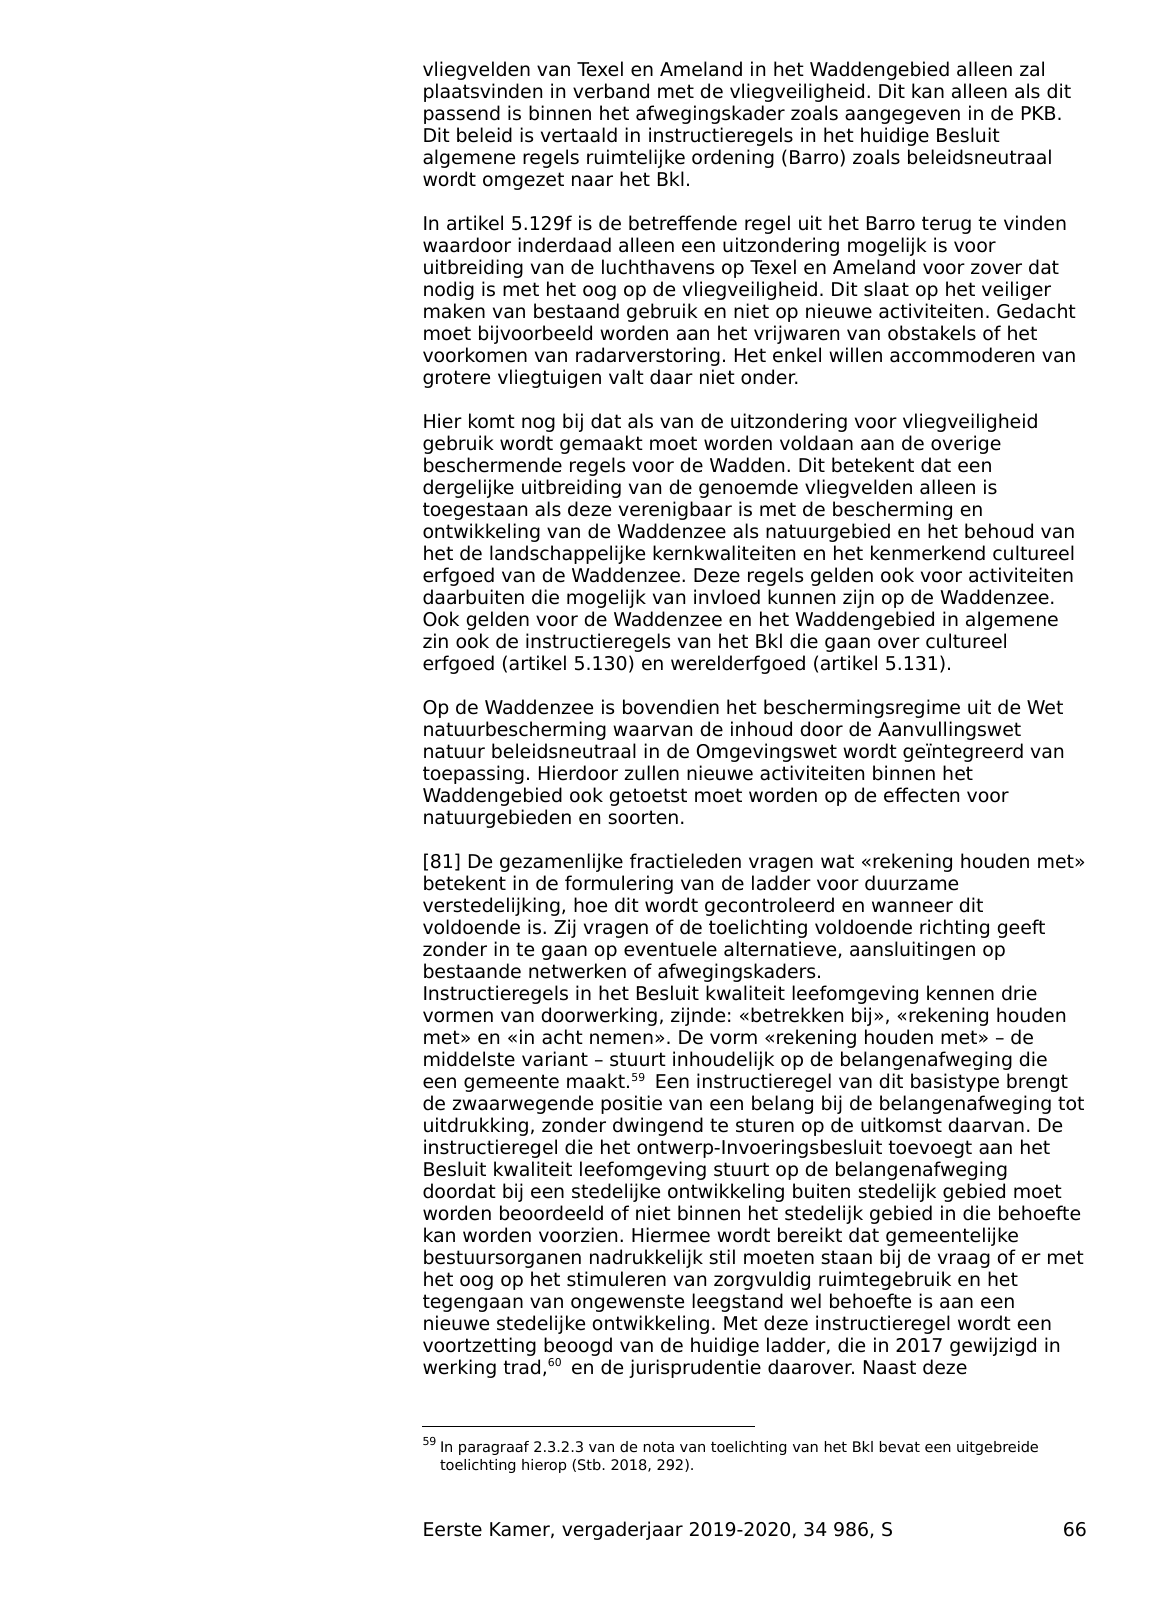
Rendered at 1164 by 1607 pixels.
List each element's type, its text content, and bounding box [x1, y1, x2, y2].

text In artikel 5.129f is de betreffende regel uit het Barro terug te vinden waardoor inderdaad alleen een uitzondering mogelijk is voor uitbreiding van de luchthavens op Texel en Ameland voor zover dat nodig is met het oog op de vliegveiligheid. Dit slaat op het veiliger maken van bestaand gebruik en niet op nieuwe activiteiten. Gedacht moet bijvoorbeeld worden aan het vrijwaren van obstakels of het voorkomen van radarverstoring. Het enkel willen accommoderen van grotere vliegtuigen valt daar niet onder. [422, 213, 1087, 389]
text Op de Waddenzee is bovendien het beschermingsregime uit de Wet natuurbescherming waarvan de inhoud door de Aanvullingswet natuur beleidsneutraal in de Omgevingswet wordt geïntegreerd van toepassing. Hierdoor zullen nieuwe activiteiten binnen het Waddengebied ook getoetst moet worden op de effecten voor natuurgebieden en soorten. [422, 697, 1087, 829]
text In paragraaf 2.3.2.3 van de nota van toelichting van het Bkl bevat een uitgebreide toelichting hierop (Stb. 2018, 292). [422, 1435, 1087, 1474]
text Hier komt nog bij dat als van de uitzondering voor vliegveiligheid gebruik wordt gemaakt moet worden voldaan aan de overige beschermende regels voor de Wadden. Dit betekent dat een dergelijke uitbreiding van de genoemde vliegvelden alleen is toegestaan als deze verenigbaar is met de bescherming en ontwikkeling van de Waddenzee als natuurgebied en het behoud van het de landschappelijke kernkwaliteiten en het kenmerkend cultureel erfgoed van de Waddenzee. Deze regels gelden ook voor activiteiten daarbuiten die mogelijk van invloed kunnen zijn op de Waddenzee. Ook gelden voor de Waddenzee en het Waddengebied in algemene zin ook de instructieregels van het Bkl die gaan over cultureel erfgoed (artikel 5.130) en werelderfgoed (artikel 5.131). [422, 411, 1087, 675]
text Instructieregels in het Besluit kwaliteit leefomgeving kennen drie vormen van doorwerking, zijnde: «betrekken bij», «rekening houden met» en «in acht nemen». De vorm «rekening houden met» – de middelste variant – stuurt inhoudelijk op de belangenafweging die een gemeente maakt. Een instructieregel van dit basistype brengt de zwaarwegende positie van een belang bij de belangenafweging tot uitdrukking, zonder dwingend te sturen op de uitkomst daarvan. De instructieregel die het ontwerp-Invoeringsbesluit toevoegt aan het Besluit kwaliteit leefomgeving stuurt op de belangenafweging doordat bij een stedelijke ontwikkeling buiten stedelijk gebied moet worden beoordeeld of niet binnen het stedelijk gebied in die behoefte kan worden voorzien. Hiermee wordt bereikt dat gemeentelijke bestuursorganen nadrukkelijk stil moeten staan bij de vraag of er met het oog op het stimuleren van zorgvuldig ruimtegebruik en het tegengaan van ongewenste leegstand wel behoefte is aan een nieuwe stedelijke ontwikkeling. Met deze instructieregel wordt een voortzetting beoogd van de huidige ladder, die in 2017 gewijzigd in werking trad, en de jurisprudentie daarover. Naast deze [422, 983, 1087, 1379]
text [81] De gezamenlijke fractieleden vragen wat «rekening houden met» betekent in de formulering van de ladder voor duurzame verstedelijking, hoe dit wordt gecontroleerd en wanneer dit voldoende is. Zij vragen of de toelichting voldoende richting geeft zonder in te gaan op eventuele alternatieve, aansluitingen op bestaande netwerken of afwegingskaders. [422, 851, 1087, 983]
text vliegvelden van Texel en Ameland in het Waddengebied alleen zal plaatsvinden in verband met de vliegveiligheid. Dit kan alleen als dit passend is binnen het afwegingskader zoals aangegeven in de PKB. Dit beleid is vertaald in instructieregels in het huidige Besluit algemene regels ruimtelijke ordening (Barro) zoals beleidsneutraal wordt omgezet naar het Bkl. [422, 59, 1087, 191]
